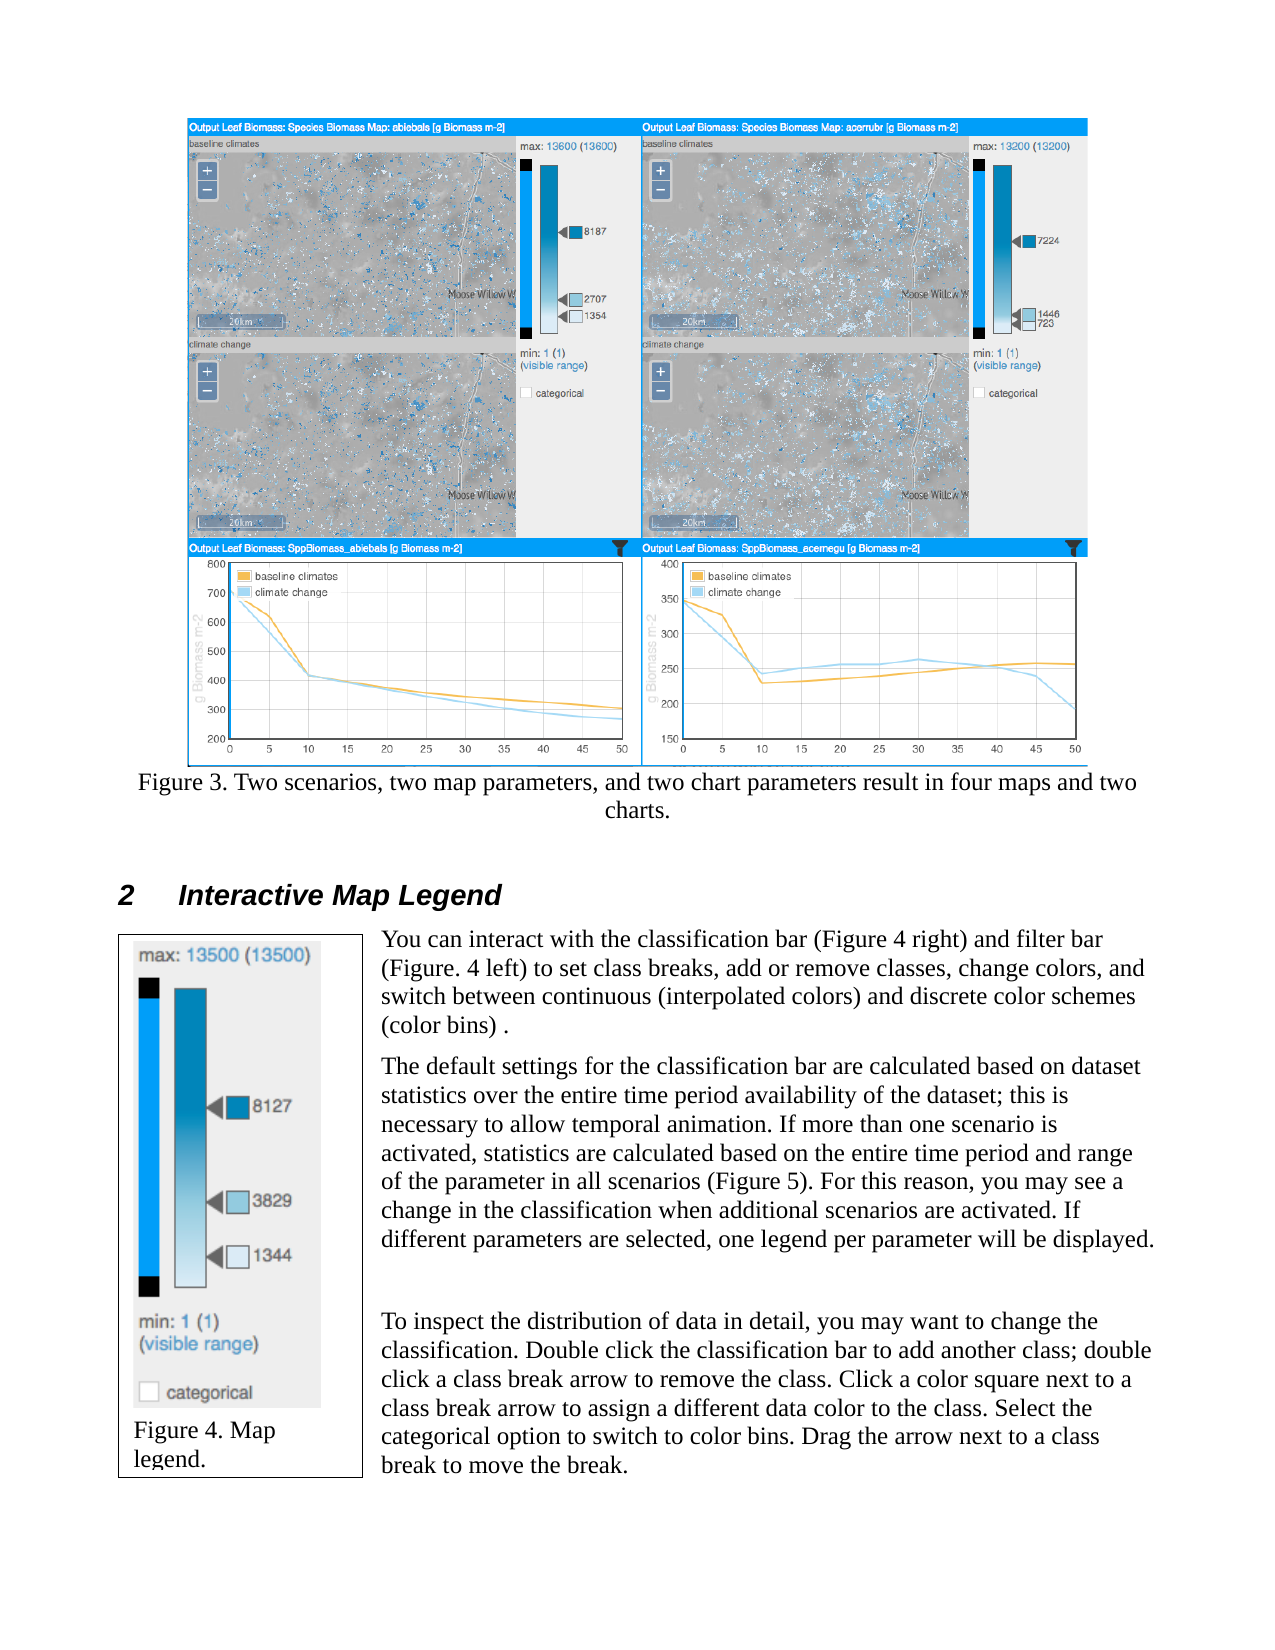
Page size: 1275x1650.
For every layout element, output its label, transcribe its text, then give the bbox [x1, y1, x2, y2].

text The default settings for the classification bar are calculated based on dataset statistics over the entire time period availability of the dataset; this is necessary to allow temporal animation. If more than one scenario is activated, statistics are calculated based on the entire time period and range of the parameter in all scenarios (Figure 5). For this reason, you may see a change in the classification when additional scenarios are activated. If different parameters are selected, one legend per parameter will be displayed. [363, 1051, 1157, 1253]
text Figure 4. Map legend. [133, 1415, 347, 1470]
text You can interact with the classification bar (Figure 4 right) and filter bar (Figure. 4 left) to set class breaks, add or remove classes, change colors, and switch between continuous (interpolated colors) and discrete color schemes (color bins) . [118, 924, 1157, 1039]
text To inspect the distribution of data in detail, you may want to change the classification. Double click the classification bar to add another class; double click a class break arrow to remove the class. Click a color square next to a class break arrow to assign a different data color to the class. Select the categorical option to switch to color bins. Drag the arrow next to a class break to move the break. [118, 1306, 1157, 1479]
subtitle Interactive Map Legend [118, 878, 1157, 911]
text [119, 935, 362, 1477]
picture [187, 118, 1088, 767]
picture [133, 941, 321, 1408]
text Figure 3. Two scenarios, two map parameters, and two chart parameters result in four maps and two charts. [118, 767, 1157, 824]
